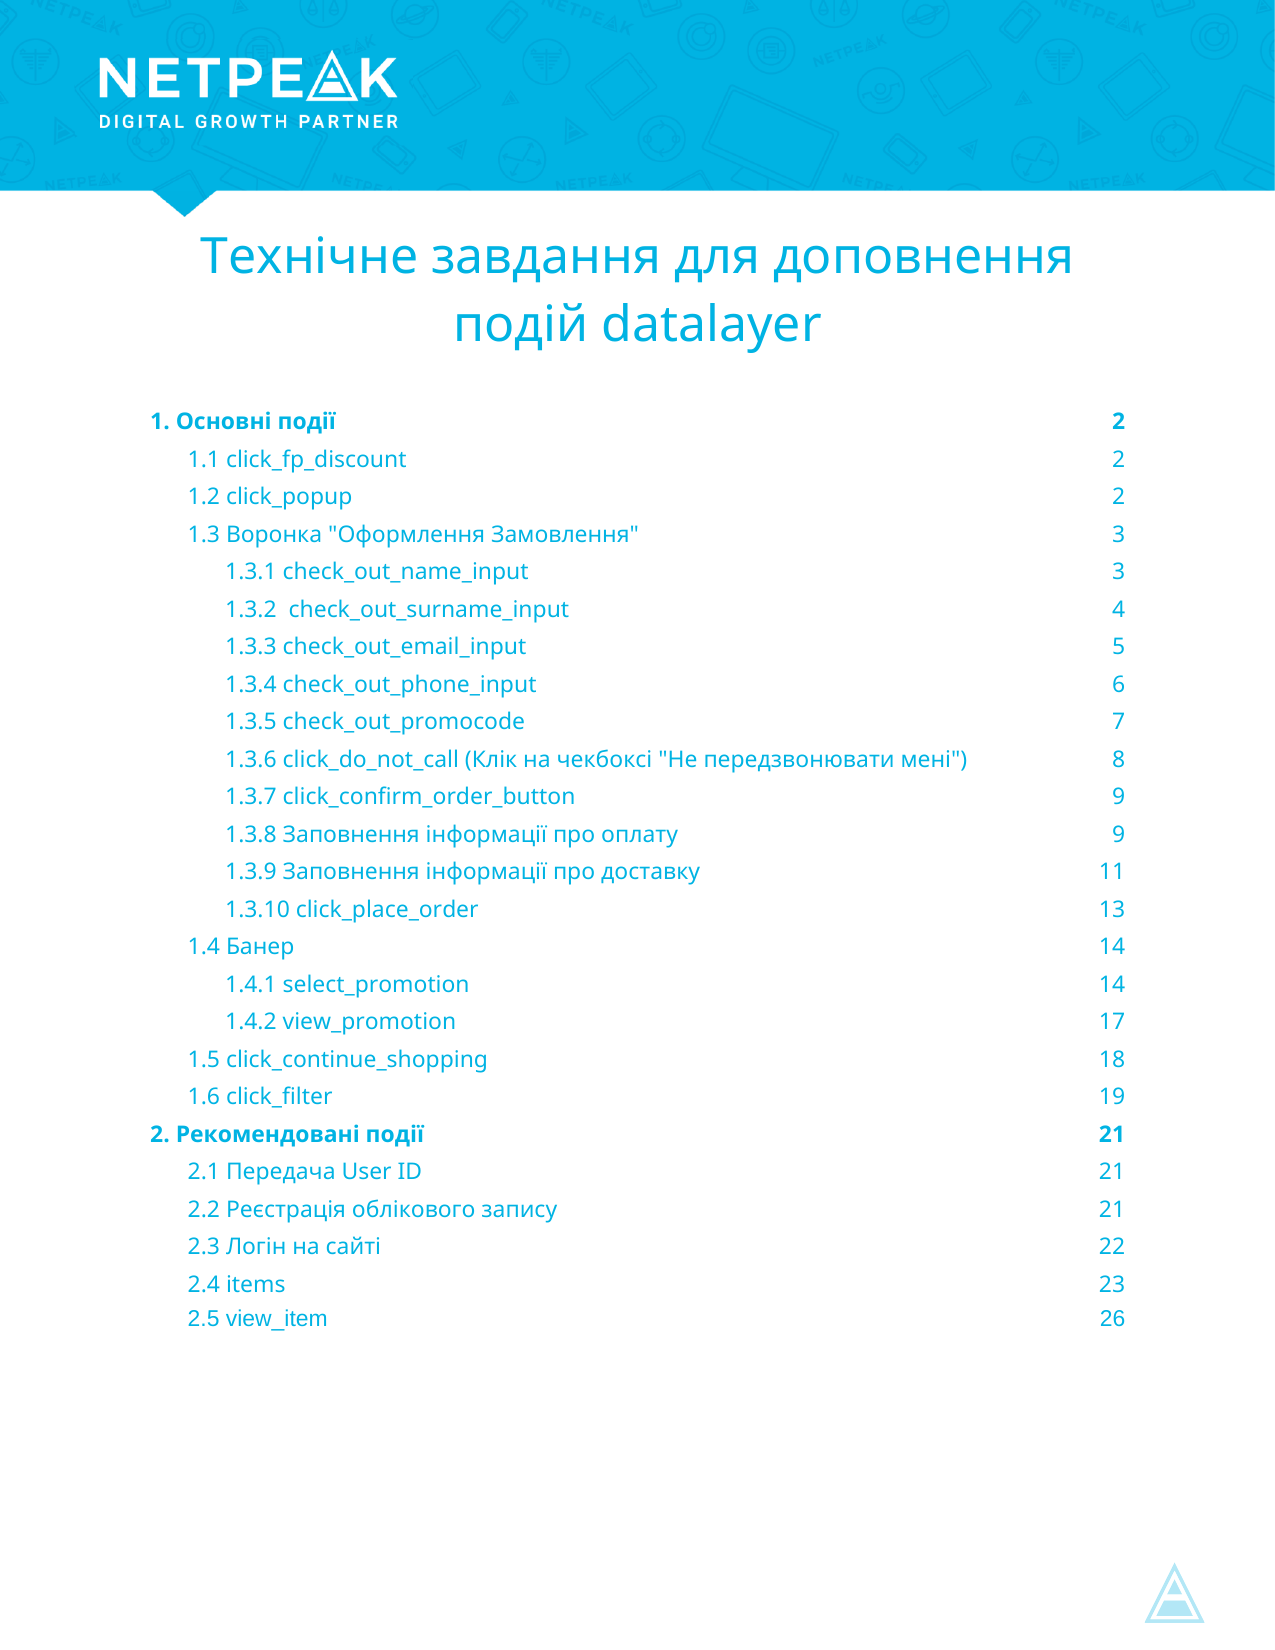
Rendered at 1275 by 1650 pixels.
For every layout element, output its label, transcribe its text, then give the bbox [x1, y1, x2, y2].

text 2.2 Реєстрація облікового запису 21 [187, 1192, 1125, 1224]
text 1.6 click_filter 19 [187, 1080, 1125, 1111]
picture [277, 116, 286, 127]
picture [374, 115, 382, 127]
text 1.5 click_continue_shopping 18 [187, 1042, 1125, 1074]
picture [161, 115, 166, 124]
picture [188, 58, 219, 97]
picture [307, 52, 357, 101]
picture [315, 116, 320, 124]
picture [212, 115, 221, 127]
text 1.3.2 check_out_surname_input 4 [225, 592, 1125, 624]
picture [362, 58, 396, 97]
picture [150, 58, 179, 97]
picture [100, 58, 135, 97]
picture [359, 115, 363, 127]
picture [147, 115, 156, 127]
picture [364, 116, 368, 127]
picture [273, 58, 302, 97]
text 1.3.9 Заповнення інформації про доставку 11 [225, 855, 1125, 886]
text 1.2 click_popup 2 [187, 480, 1125, 511]
text 1.1 click_fp_discount 2 [187, 442, 1125, 474]
picture [230, 58, 261, 97]
picture [300, 115, 309, 127]
text 2.4 items 23 [187, 1267, 1125, 1299]
text 1.3.7 click_confirm_order_button 9 [225, 780, 1125, 811]
text 2.5 view_item 26 [187, 1305, 1125, 1331]
text 2.1 Передача User ID 21 [187, 1155, 1125, 1186]
text 2. Рекомендовані події 21 [150, 1117, 1125, 1149]
text 1.3.3 check_out_email_input 5 [225, 630, 1125, 661]
text 1.4.1 select_promotion 14 [225, 967, 1125, 999]
picture [242, 117, 247, 127]
picture [388, 115, 396, 127]
text 1.3 Воронка "Оформлення Замовлення" 3 [187, 517, 1125, 549]
picture [250, 115, 256, 127]
picture [329, 115, 338, 127]
title Технічне завдання для доповнення подій datalayer [150, 150, 1125, 357]
picture [176, 115, 182, 127]
picture [1125, 191, 1275, 221]
text 1.3.1 check_out_name_input 3 [225, 555, 1125, 586]
picture [101, 115, 109, 127]
text 1.4.2 view_promotion 17 [225, 1005, 1125, 1036]
picture [262, 115, 270, 127]
text 2.3 Логін на сайті 22 [187, 1230, 1125, 1261]
text 1.3.10 click_place_order 13 [225, 892, 1125, 924]
picture [1144, 1562, 1205, 1623]
text 1.3.6 click_do_not_call (Клік на чекбоксі "Не передзвонювати мені") 8 [225, 742, 1125, 774]
text 1.3.4 check_out_phone_input 6 [225, 667, 1125, 699]
picture [344, 115, 352, 127]
picture [196, 117, 200, 127]
text 1.4 Банер 14 [187, 930, 1125, 961]
text 1. Основні події 2 [150, 405, 1125, 436]
picture [0, 191, 150, 221]
text 1.3.5 check_out_promocode 7 [225, 705, 1125, 736]
text 1.3.8 Заповнення інформації про оплату 9 [225, 817, 1125, 849]
